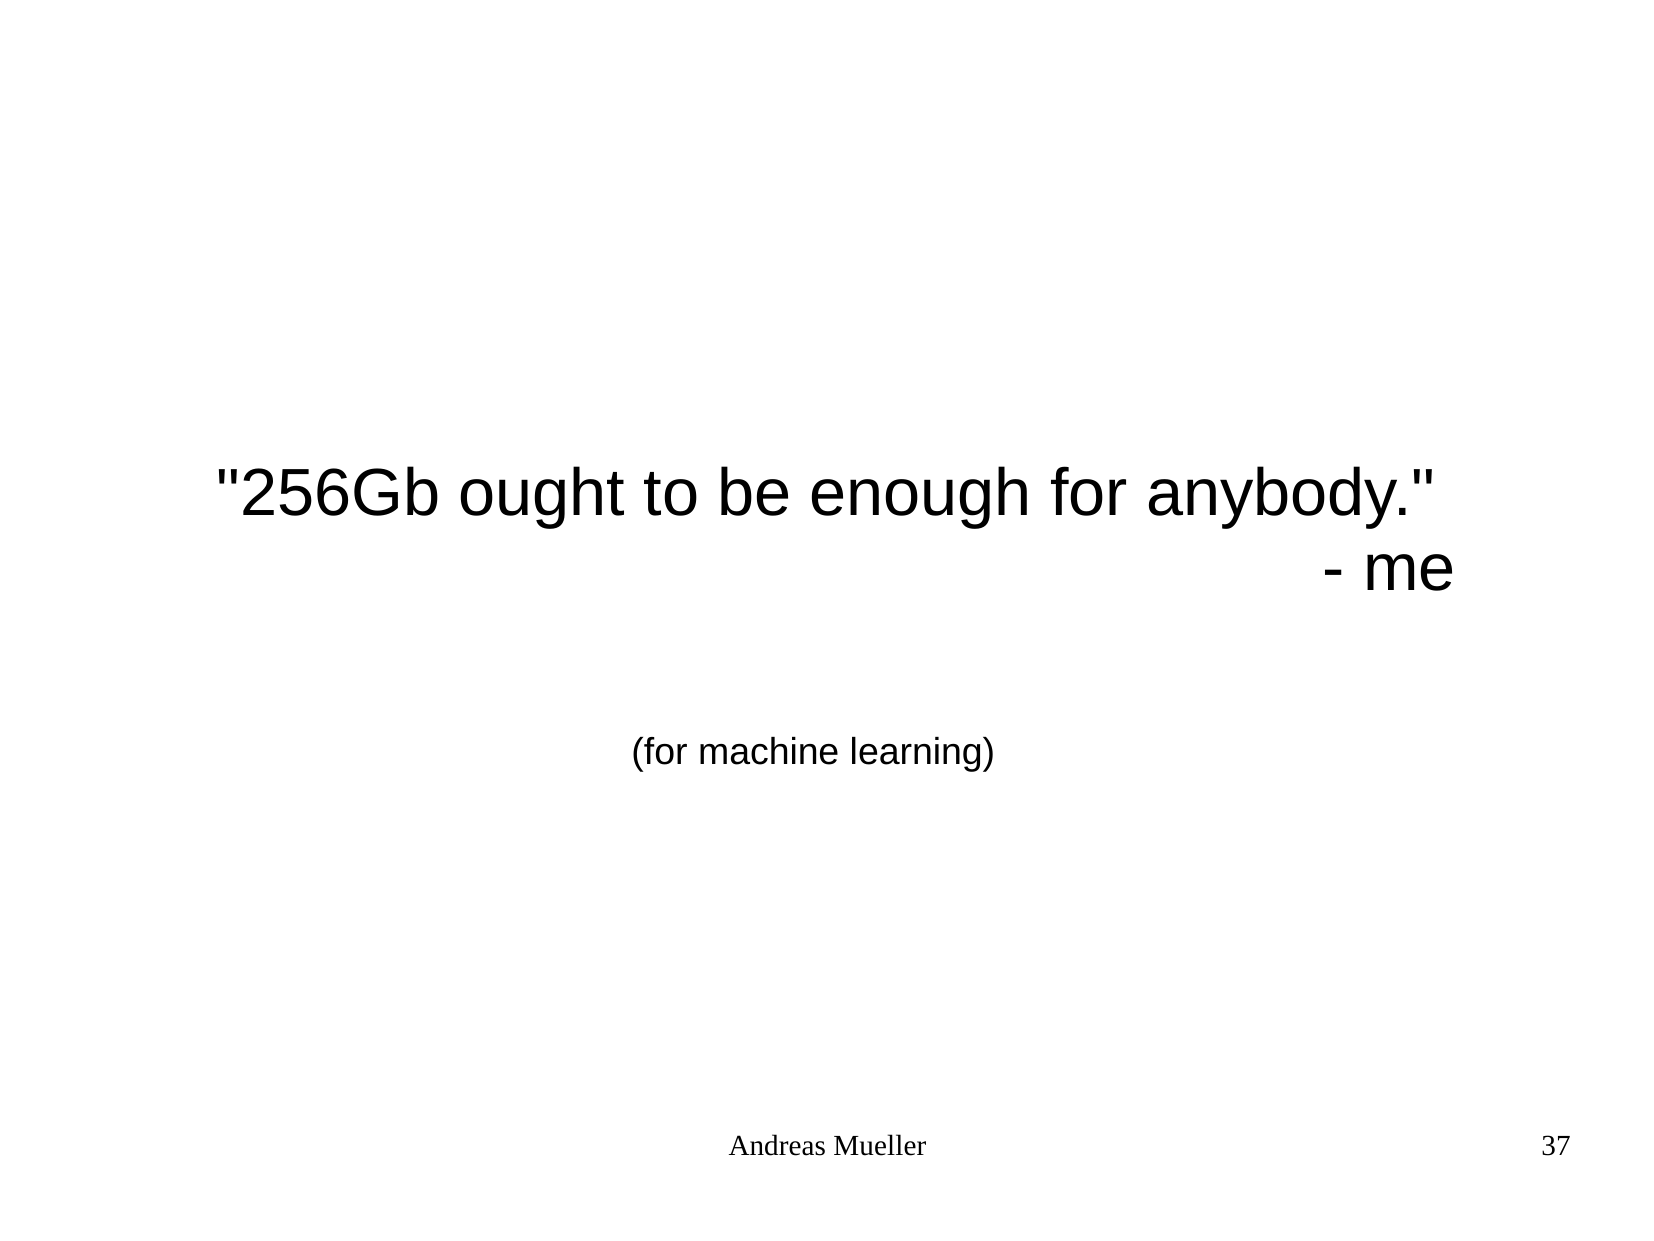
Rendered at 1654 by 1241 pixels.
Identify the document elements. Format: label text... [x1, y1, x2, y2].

subtitle "256Gb ought to be enough for anybody." - me [82, 49, 1571, 1010]
text_box (for machine learning) [616, 723, 1037, 781]
